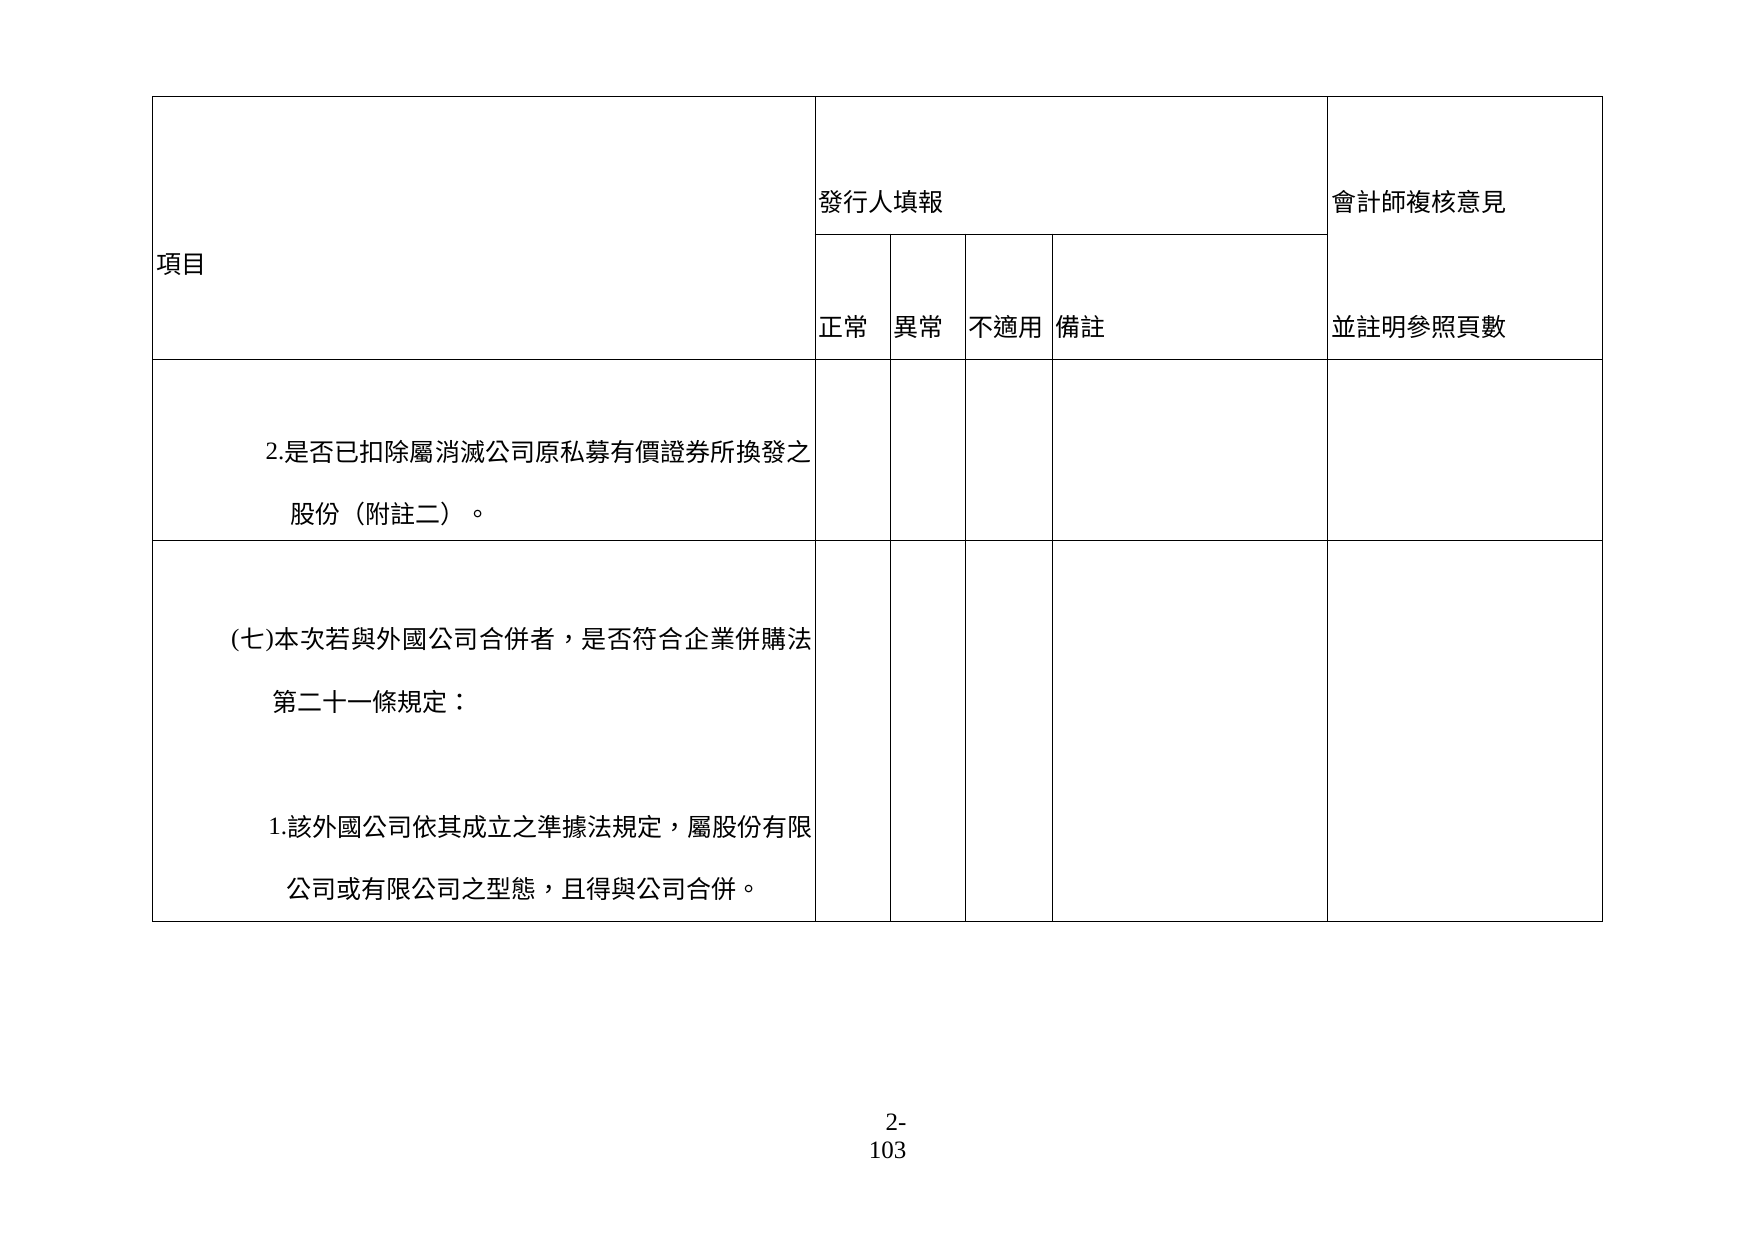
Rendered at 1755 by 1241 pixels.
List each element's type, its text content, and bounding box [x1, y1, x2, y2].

table_cell [891, 360, 965, 540]
table_cell [966, 360, 1052, 540]
table_cell [1053, 360, 1327, 540]
table_header 發行人填報 [816, 97, 1327, 233]
table_cell [1053, 541, 1327, 921]
table_cell [1328, 541, 1602, 921]
table_cell (七)本次若與外國公司合併者，是否符合企業併購法第二十一條規定： 1.該外國公司依其成立之準據法規定，屬股份有限公司或有限公司之型態，且得與公司合併。 [153, 541, 815, 921]
table_header 會計師複核意見 並註明參照頁數 [1328, 97, 1602, 358]
table_cell 2.是否已扣除屬消滅公司原私募有價證券所換發之股份（附註二）。 [153, 360, 815, 540]
table_cell [1328, 360, 1602, 540]
table_cell [891, 541, 965, 921]
table_cell [816, 360, 890, 540]
table_cell [816, 541, 890, 921]
table_cell 異常 [891, 235, 965, 358]
table_cell [966, 541, 1052, 921]
table_cell 不適用 [966, 235, 1052, 358]
table_header 項目 [153, 97, 815, 358]
table_cell 正常 [816, 235, 890, 358]
table_cell 備註 [1053, 235, 1327, 358]
